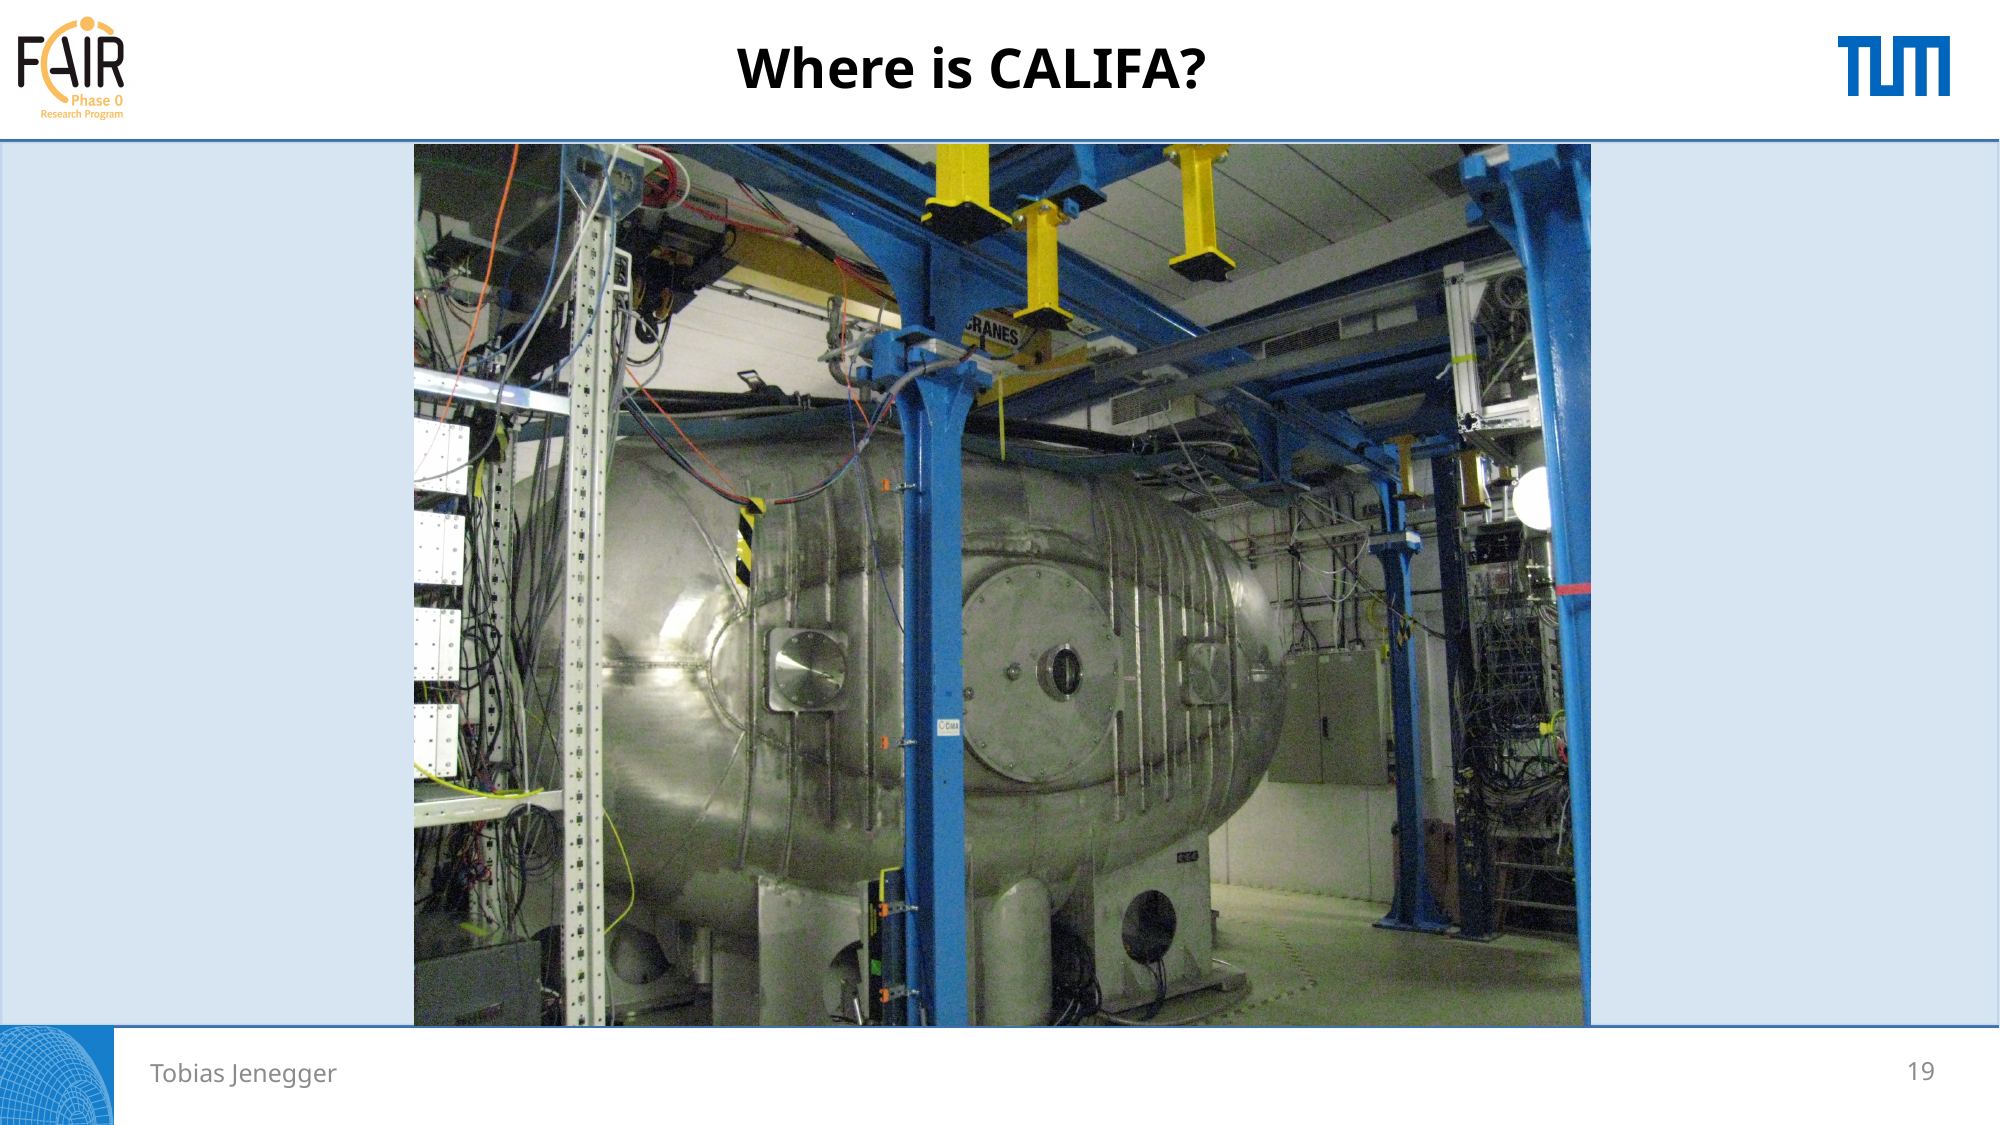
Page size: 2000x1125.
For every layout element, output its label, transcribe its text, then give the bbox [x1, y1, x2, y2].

picture [1838, 36, 1950, 96]
text_box [463, 108, 1432, 144]
title Where is CALIFA? [137, 32, 1808, 108]
picture [0, 1025, 114, 1125]
picture [15, 15, 142, 120]
picture [414, 144, 1591, 1026]
